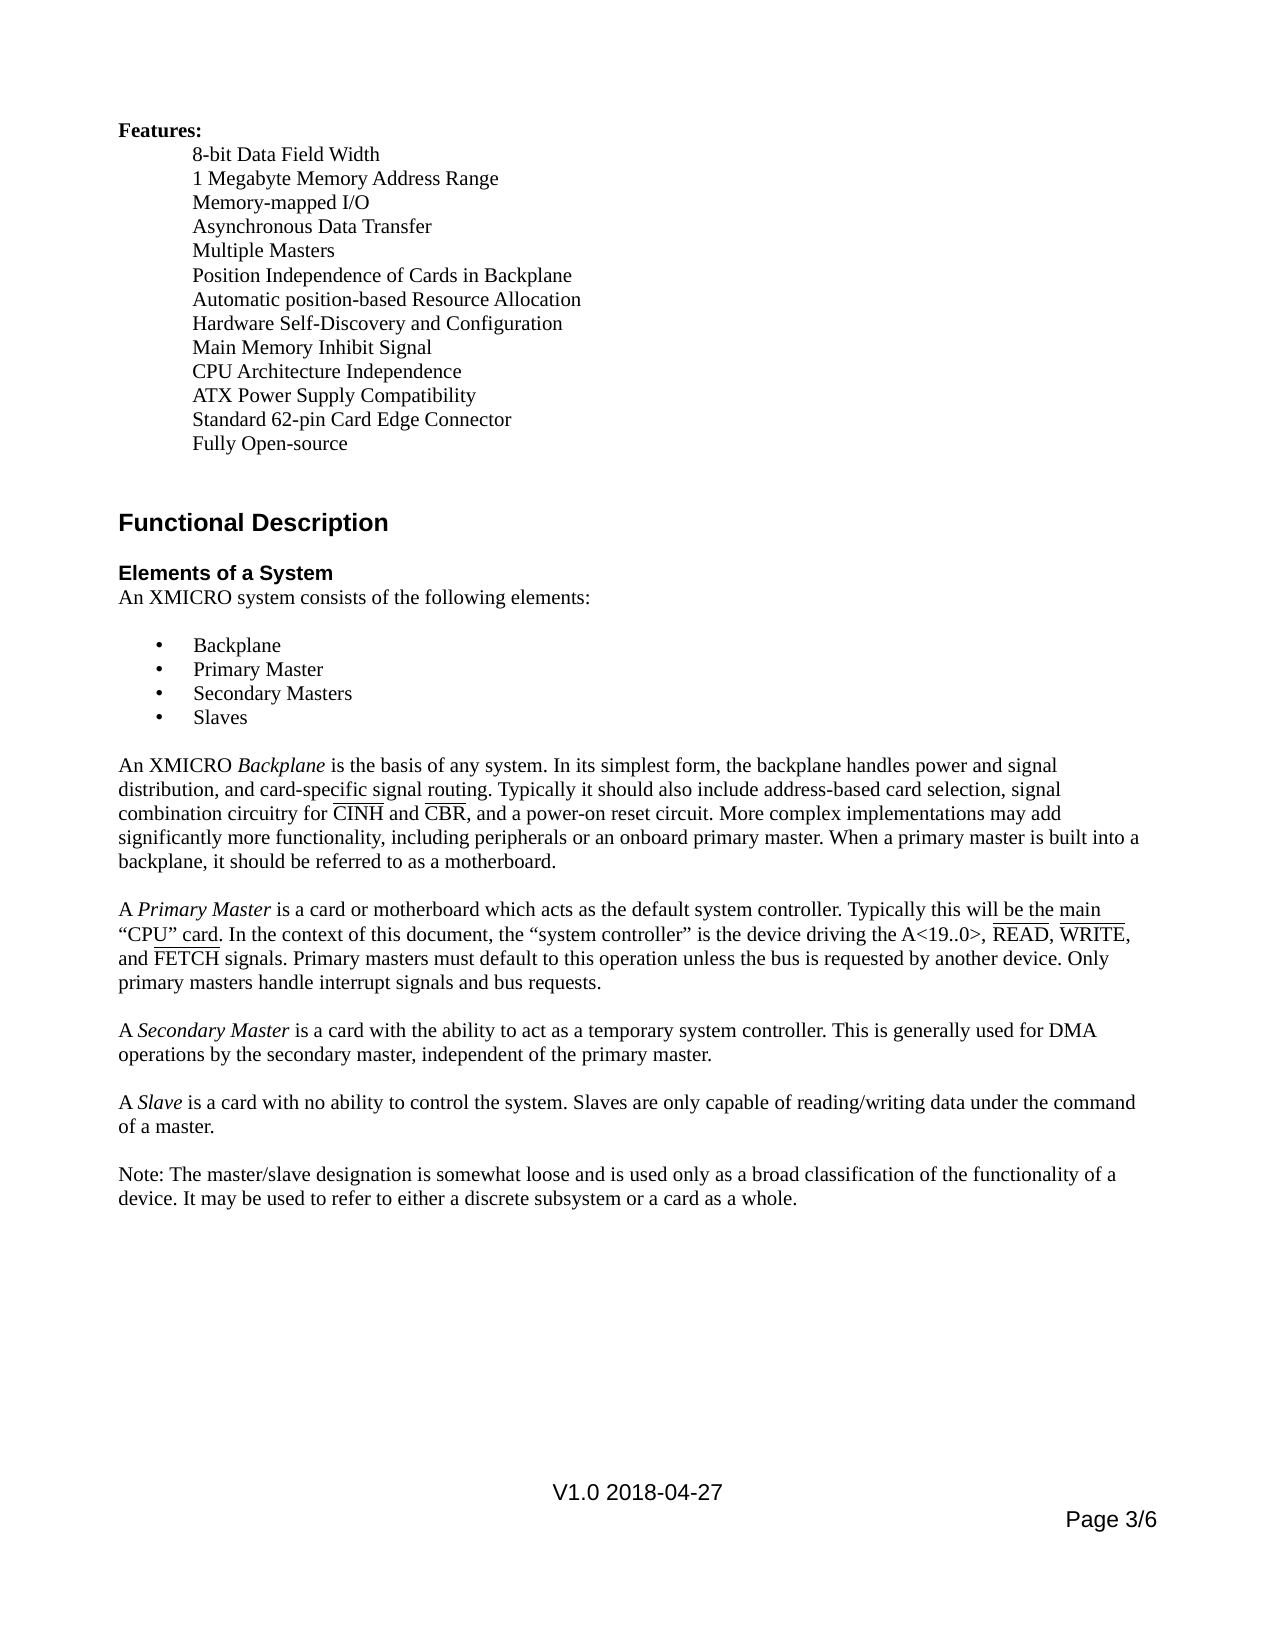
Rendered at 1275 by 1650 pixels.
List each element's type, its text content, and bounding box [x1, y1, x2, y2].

text Hardware Self-Discovery and Configuration [192, 311, 1157, 335]
list Secondary Masters [156, 681, 1157, 705]
list Slaves [156, 705, 1157, 729]
text Main Memory Inhibit Signal [192, 335, 1157, 359]
text 8-bit Data Field Width [192, 142, 1157, 166]
list Primary Master [156, 657, 1157, 681]
text A Primary Master is a card or motherboard which acts as the default system controller. Typically this will be the main “CPU” card. In the context of this document, the “system controller” is the device driving the A<19..0>, READ, WRITE, and FETCH signals. Primary masters must default to this operation unless the bus is requested by another device. Only primary masters handle interrupt signals and bus requests. [118, 897, 1157, 994]
text CPU Architecture Independence [192, 359, 1157, 383]
text 1 Megabyte Memory Address Range [192, 166, 1157, 190]
text Automatic position-based Resource Allocation [192, 287, 1157, 311]
text Functional Description [118, 508, 1157, 537]
text An XMICRO Backplane is the basis of any system. In its simplest form, the backplane handles power and signal distribution, and card-specific signal routing. Typically it should also include address-based card selection, signal combination circuitry for CINH and CBR, and a power-on reset circuit. More complex implementations may add significantly more functionality, including peripherals or an onboard primary master. When a primary master is built into a backplane, it should be referred to as a motherboard. [118, 753, 1157, 873]
text Note: The master/slave designation is somewhat loose and is used only as a broad classification of the functionality of a device. It may be used to refer to either a discrete subsystem or a card as a whole. [118, 1162, 1157, 1210]
text Multiple Masters [192, 238, 1157, 262]
text Asynchronous Data Transfer [192, 214, 1157, 238]
text Memory-mapped I/O [192, 190, 1157, 214]
text Position Independence of Cards in Backplane [192, 262, 1157, 287]
text Elements of a System [118, 561, 1157, 584]
list Backplane [156, 633, 1157, 657]
text A Secondary Master is a card with the ability to act as a temporary system controller. This is generally used for DMA operations by the secondary master, independent of the primary master. [118, 1018, 1157, 1066]
text Standard 62-pin Card Edge Connector [192, 407, 1157, 431]
text A Slave is a card with no ability to control the system. Slaves are only capable of reading/writing data under the command of a master. [118, 1090, 1157, 1138]
text An XMICRO system consists of the following elements: [118, 584, 1157, 609]
text Features: [118, 118, 1157, 142]
text ATX Power Supply Compatibility [192, 383, 1157, 407]
text Fully Open-source [192, 431, 1157, 455]
